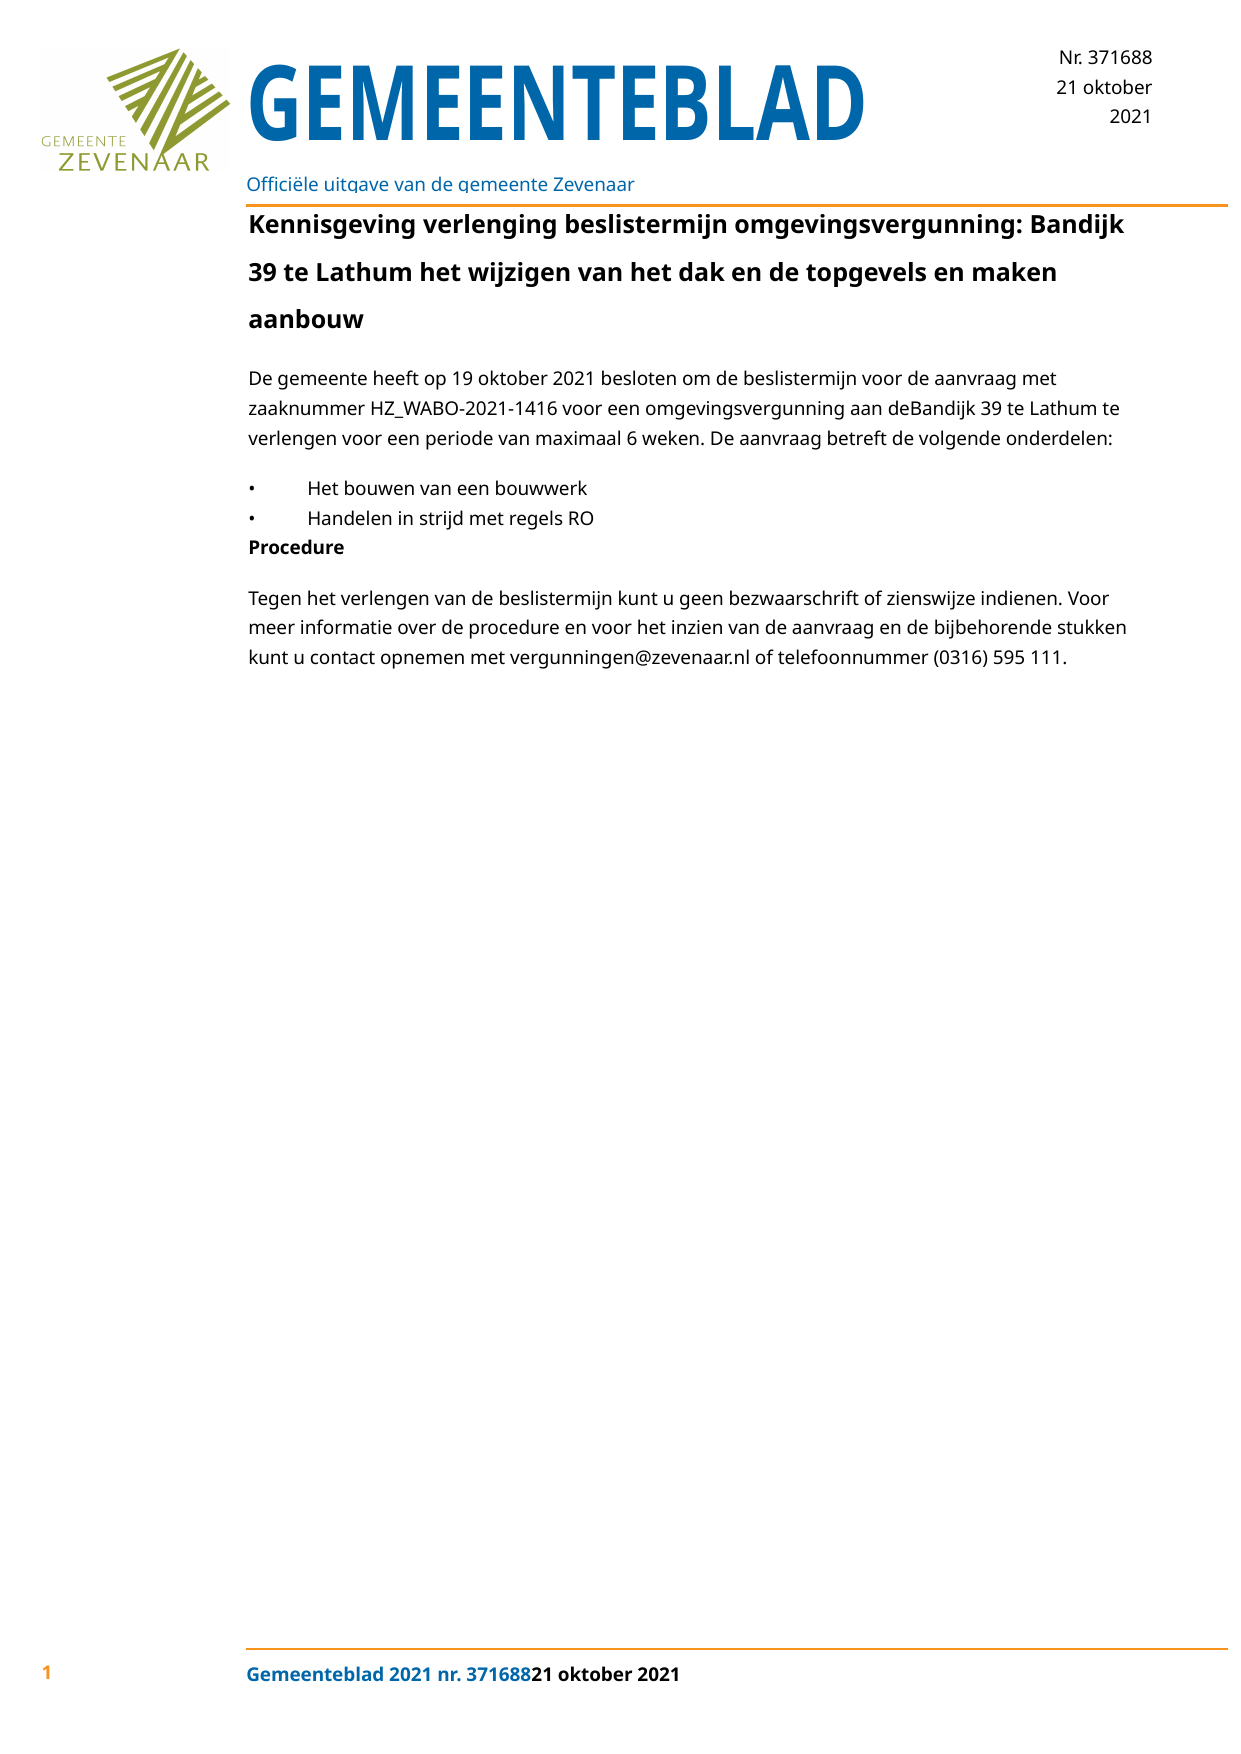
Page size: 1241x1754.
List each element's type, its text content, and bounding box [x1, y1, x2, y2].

list Handelen in strijd met regels RO [248, 505, 1152, 530]
picture [41, 47, 231, 172]
text Procedure [248, 534, 1152, 560]
list Het bouwen van een bouwwerk [248, 475, 1152, 501]
text Kennisgeving verlenging beslistermijn omgevingsvergunning: Bandijk 39 te Lathum het wijzigen van het dak en de topgevels en maken aanbouw [248, 207, 1152, 336]
text De gemeente heeft op 19 oktober 2021 besloten om de beslistermijn voor de aanvraag met zaaknummer HZ_WABO-2021-1416 voor een omgevingsvergunning aan deBandijk 39 te Lathum te verlengen voor een periode van maximaal 6 weken. De aanvraag betreft de volgende onderdelen: [248, 366, 1152, 450]
text Tegen het verlengen van de beslistermijn kunt u geen bezwaarschrift of zienswijze indienen. Voor meer informatie over de procedure en voor het inzien van de aanvraag en de bijbehorende stukken kunt u contact opnemen met vergunningen@zevenaar.nl of telefoonnummer (0316) 595 111. [248, 585, 1152, 669]
